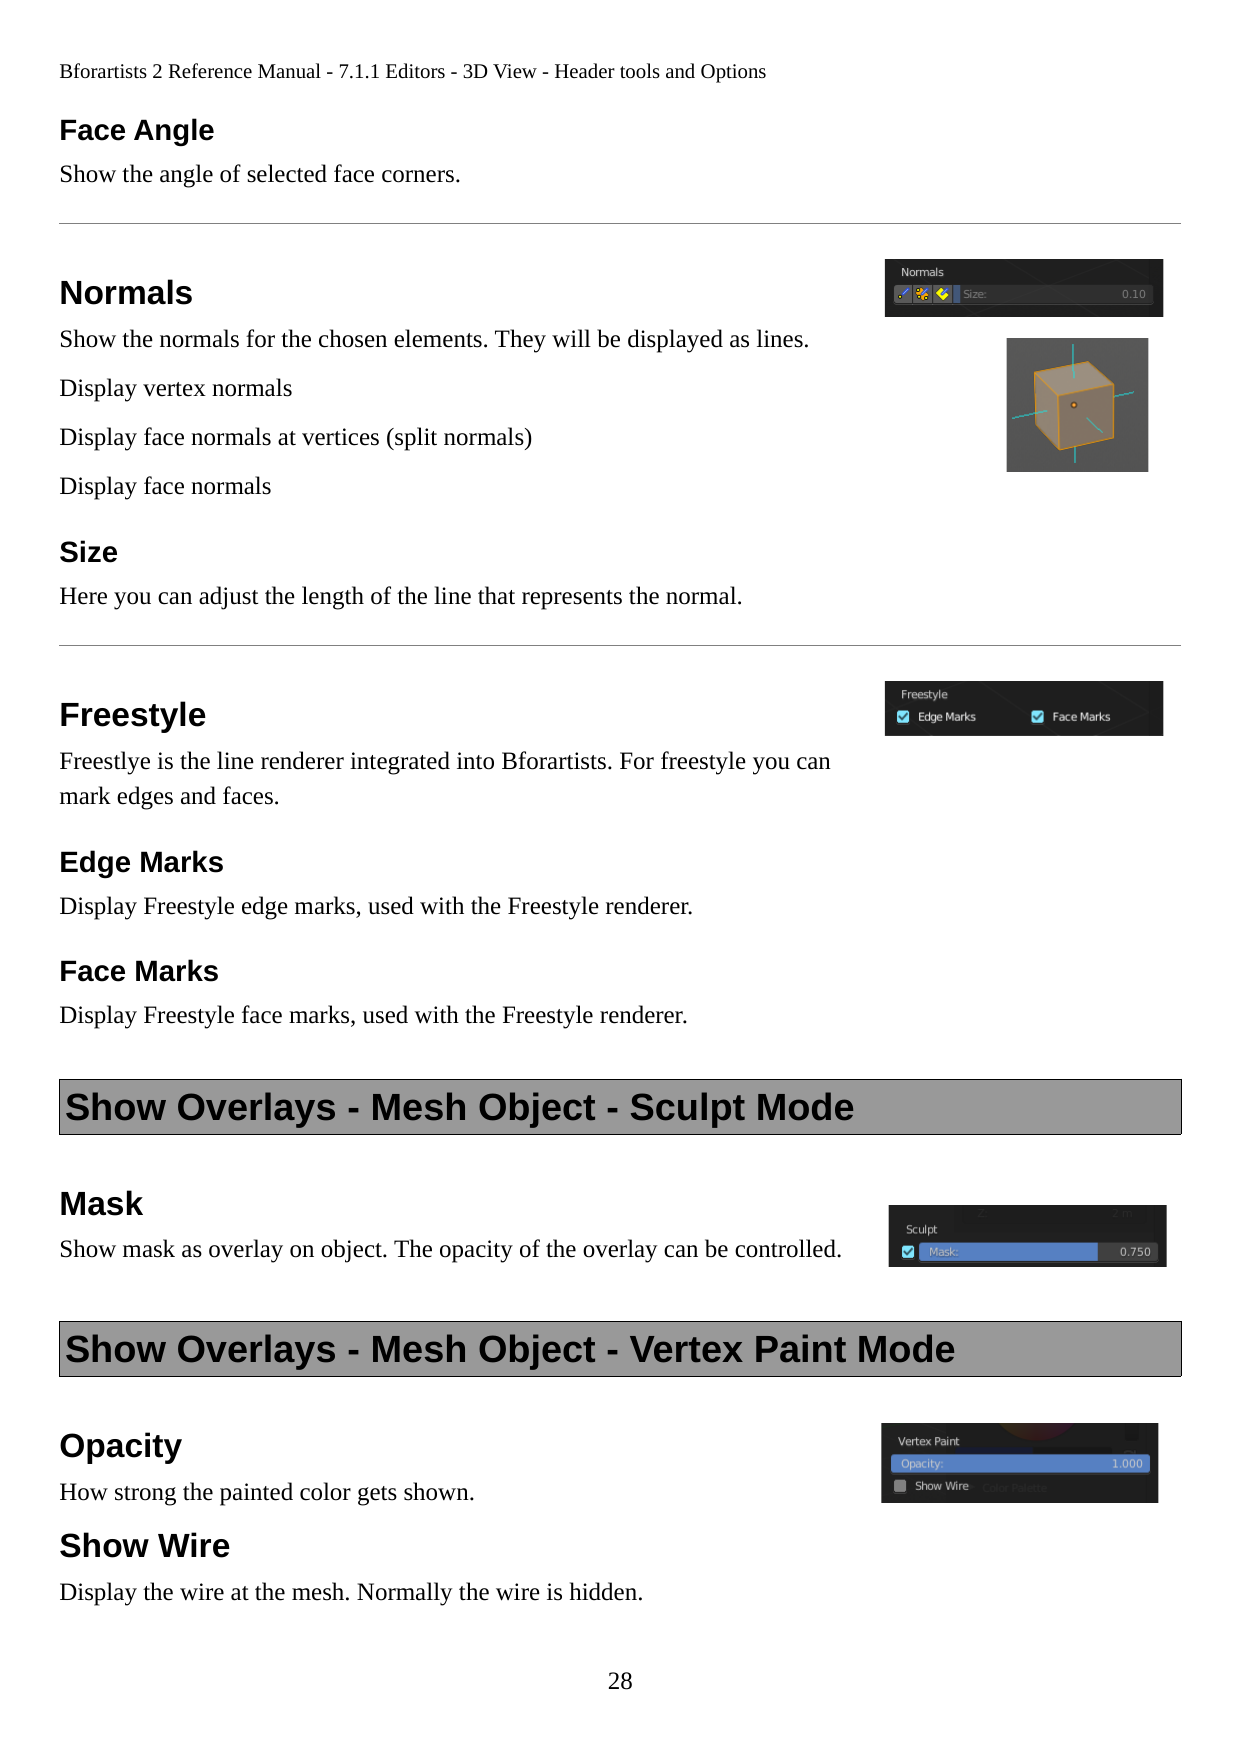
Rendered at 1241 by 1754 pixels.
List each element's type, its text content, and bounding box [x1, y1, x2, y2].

text Display the wire at the mesh. Normally the wire is hidden. [59, 1577, 1181, 1606]
picture [881, 1423, 1159, 1503]
picture [888, 1205, 1167, 1267]
subtitle Opacity [59, 1426, 881, 1464]
text Display Freestyle edge marks, used with the Freestyle renderer. [59, 891, 1181, 919]
subtitle Face Marks [59, 954, 1181, 988]
picture [1006, 338, 1149, 472]
table_header Show Overlays - Mesh Object - Sculpt Mode [60, 1080, 1181, 1134]
text Show mask as overlay on object. The opacity of the overlay can be controlled. [59, 1234, 888, 1263]
subtitle Face Angle [59, 113, 1181, 146]
text Display face normals [59, 471, 1181, 500]
subtitle Mask [59, 1183, 1181, 1222]
text [1149, 373, 1181, 402]
text Here you can adjust the length of the line that represents the normal. [59, 581, 1181, 610]
text How strong the painted color gets shown. [59, 1477, 1181, 1506]
subtitle [1164, 273, 1181, 312]
table_header Show Overlays - Mesh Object - Vertex Paint Mode [60, 1322, 1181, 1376]
subtitle Edge Marks [59, 844, 1181, 878]
subtitle Show Wire [59, 1526, 1181, 1565]
text Show the angle of selected face corners. [59, 159, 1181, 188]
subtitle Size [59, 535, 1181, 569]
subtitle [1164, 695, 1181, 734]
subtitle [1159, 1426, 1181, 1464]
subtitle Freestyle [59, 695, 884, 734]
text Freestlye is the line renderer integrated into Bforartists. For freestyle you can mark edges and faces. [59, 746, 1181, 809]
text Display vertex normals [59, 373, 1006, 402]
text Show the normals for the chosen elements. They will be displayed as lines. [59, 324, 1181, 353]
text Display face normals at vertices (split normals) [59, 422, 1006, 451]
subtitle Normals [59, 273, 884, 312]
text Display Freestyle face marks, used with the Freestyle renderer. [59, 1001, 1181, 1029]
